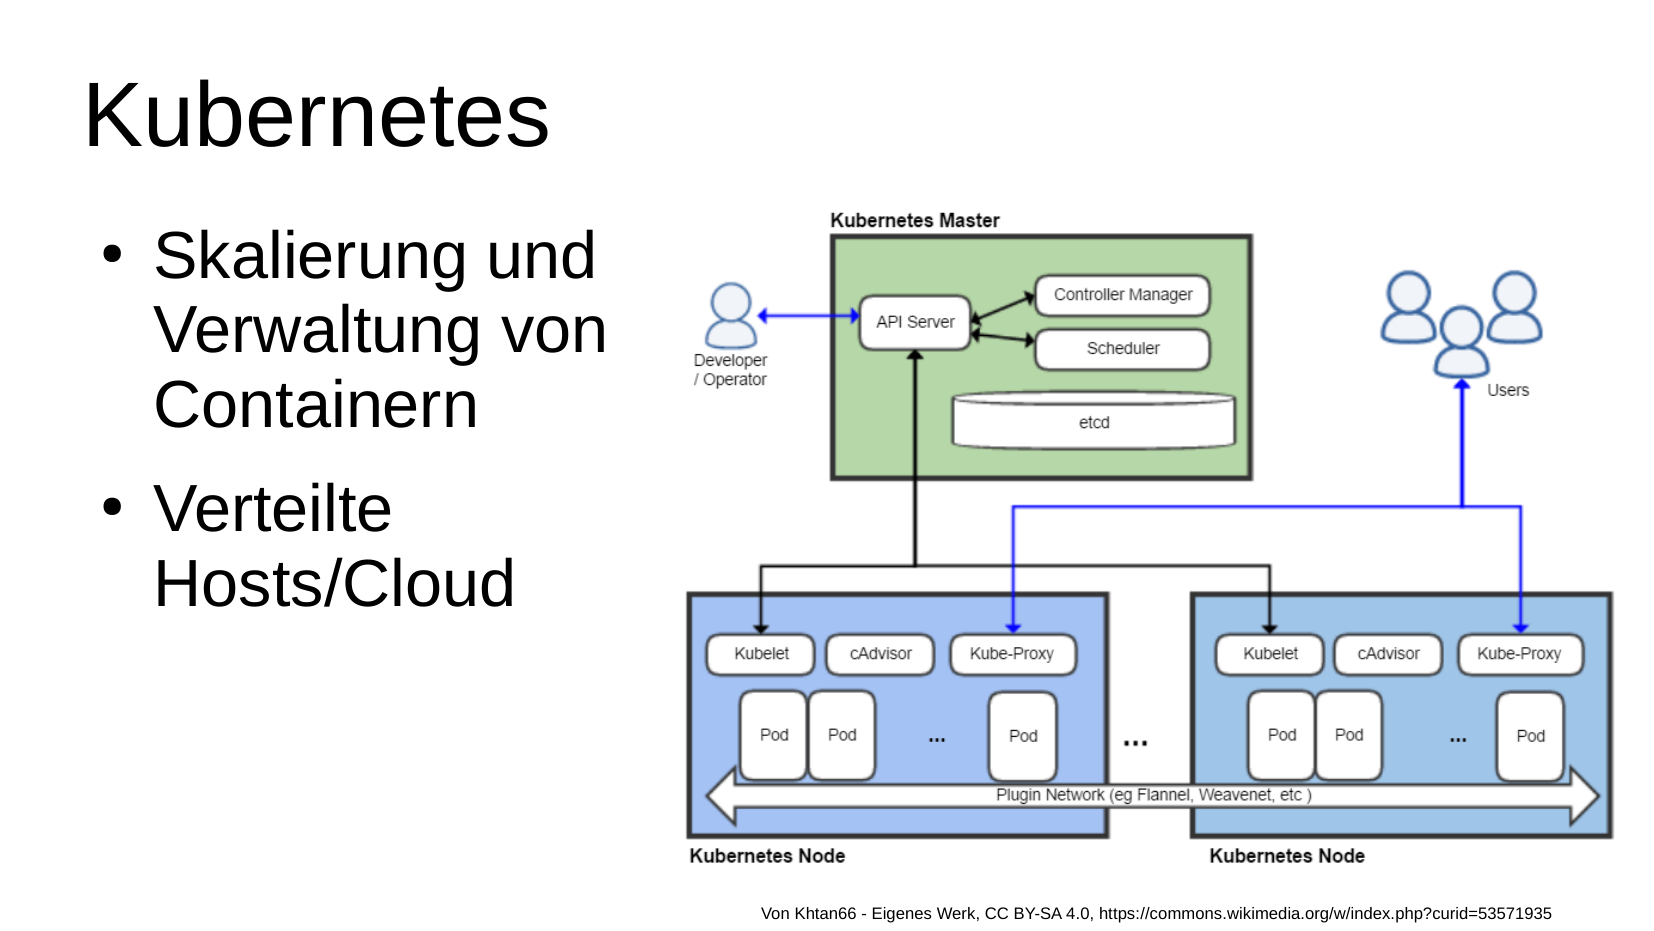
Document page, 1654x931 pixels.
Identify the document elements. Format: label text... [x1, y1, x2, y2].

list Skalierung und Verwaltung von Containern Verteilte Hosts/Cloud [82, 217, 625, 758]
picture [625, 177, 1654, 931]
title Kubernetes [82, 37, 650, 193]
